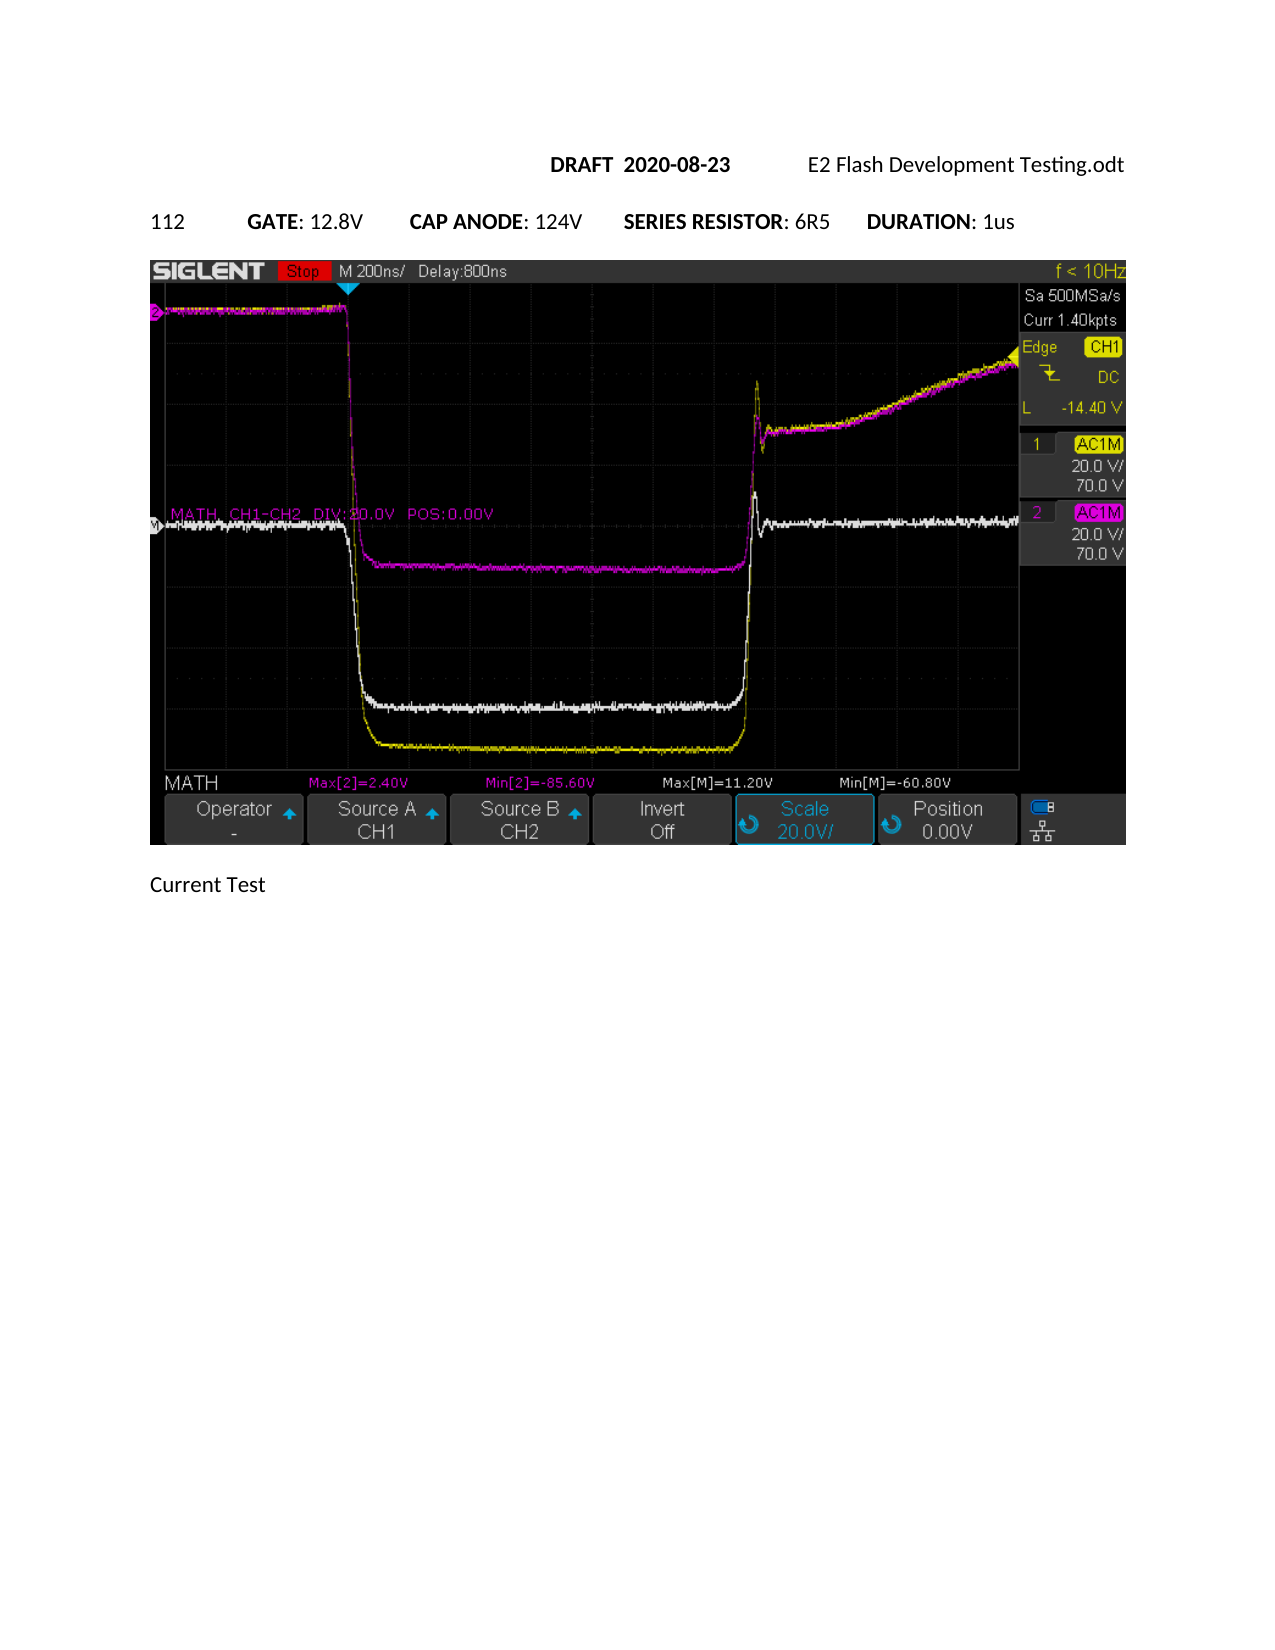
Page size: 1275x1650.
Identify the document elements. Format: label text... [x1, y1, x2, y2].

text 112 GATE: 12.8V CAP ANODE: 124V SERIES RESISTOR: 6R5 DURATION: 1us [150, 207, 1125, 236]
picture [150, 260, 1126, 845]
text Current Test [150, 870, 1125, 898]
picture [737, 796, 873, 843]
